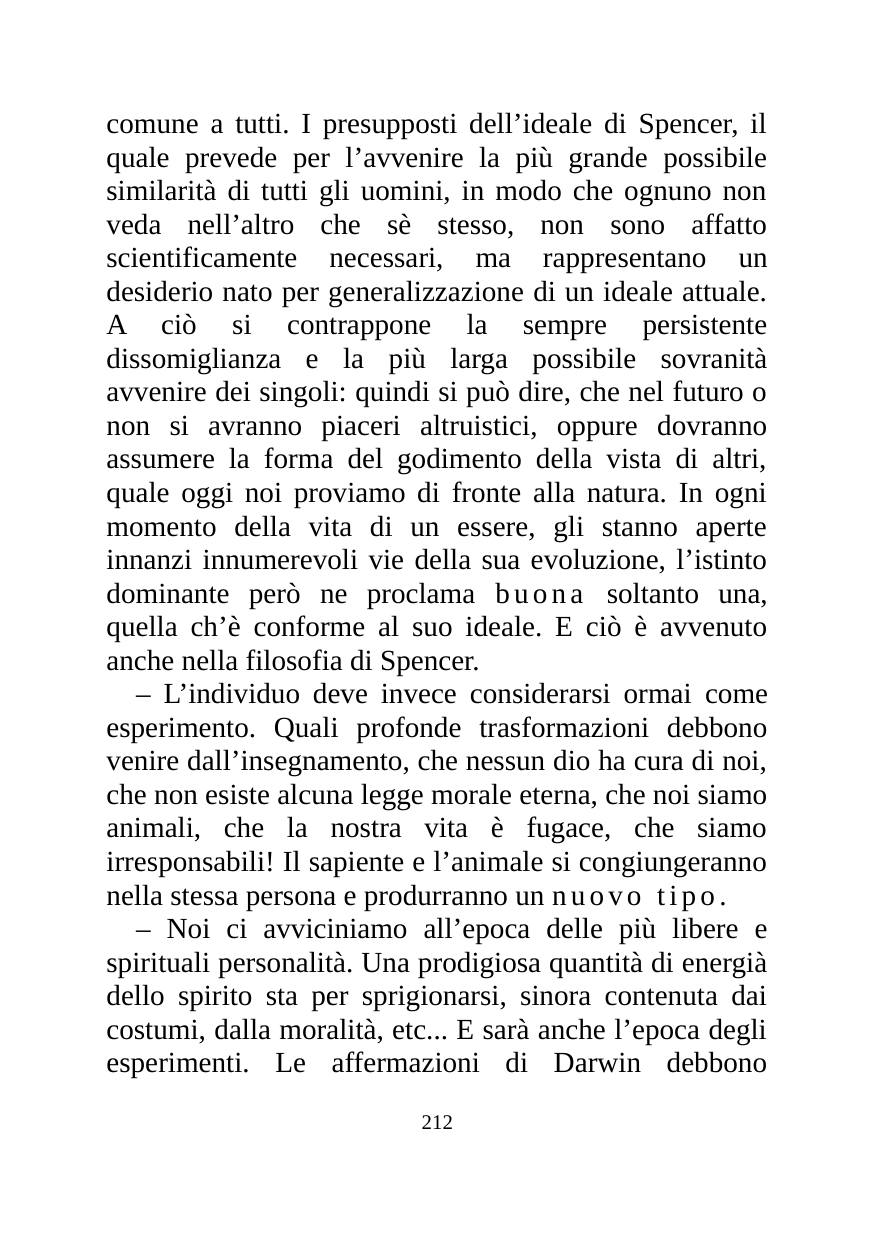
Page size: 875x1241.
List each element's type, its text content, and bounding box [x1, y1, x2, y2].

text – L’individuo deve invece considerarsi ormai come esperimento. Quali profonde trasformazioni debbono venire dall’insegnamento, che nessun dio ha cura di noi, che non esiste alcuna legge morale eterna, che noi siamo animali, che la nostra vita è fugace, che siamo irresponsabili! Il sapiente e l’animale si congiungeranno nella stessa persona e produrranno un nuovo tipo. [106, 676, 768, 911]
text comune a tutti. I presupposti dell’ideale di Spencer, il quale prevede per l’avvenire la più grande possibile similarità di tutti gli uomini, in modo che ognuno non veda nell’altro che sè stesso, non sono affatto scientificamente necessari, ma rappresentano un desiderio nato per generalizzazione di un ideale attuale. A ciò si contrappone la sempre persistente dissomiglianza e la più larga possibile sovranità avvenire dei singoli: quindi si può dire, che nel futuro o non si avranno piaceri altruistici, oppure dovranno assumere la forma del godimento della vista di altri, quale oggi noi proviamo di fronte alla natura. In ogni momento della vita di un essere, gli stanno aperte innanzi innumerevoli vie della sua evoluzione, l’istinto dominante però ne proclama buona soltanto una, quella ch’è conforme al suo ideale. E ciò è avvenuto anche nella filosofia di Spencer. [106, 106, 768, 676]
text – Noi ci avviciniamo all’epoca delle più libere e spirituali personalità. Una prodigiosa quantità di energià dello spirito sta per sprigionarsi, sinora contenuta dai costumi, dalla moralità, etc... E sarà anche l’epoca degli esperimenti. Le affermazioni di Darwin debbono [106, 911, 768, 1079]
